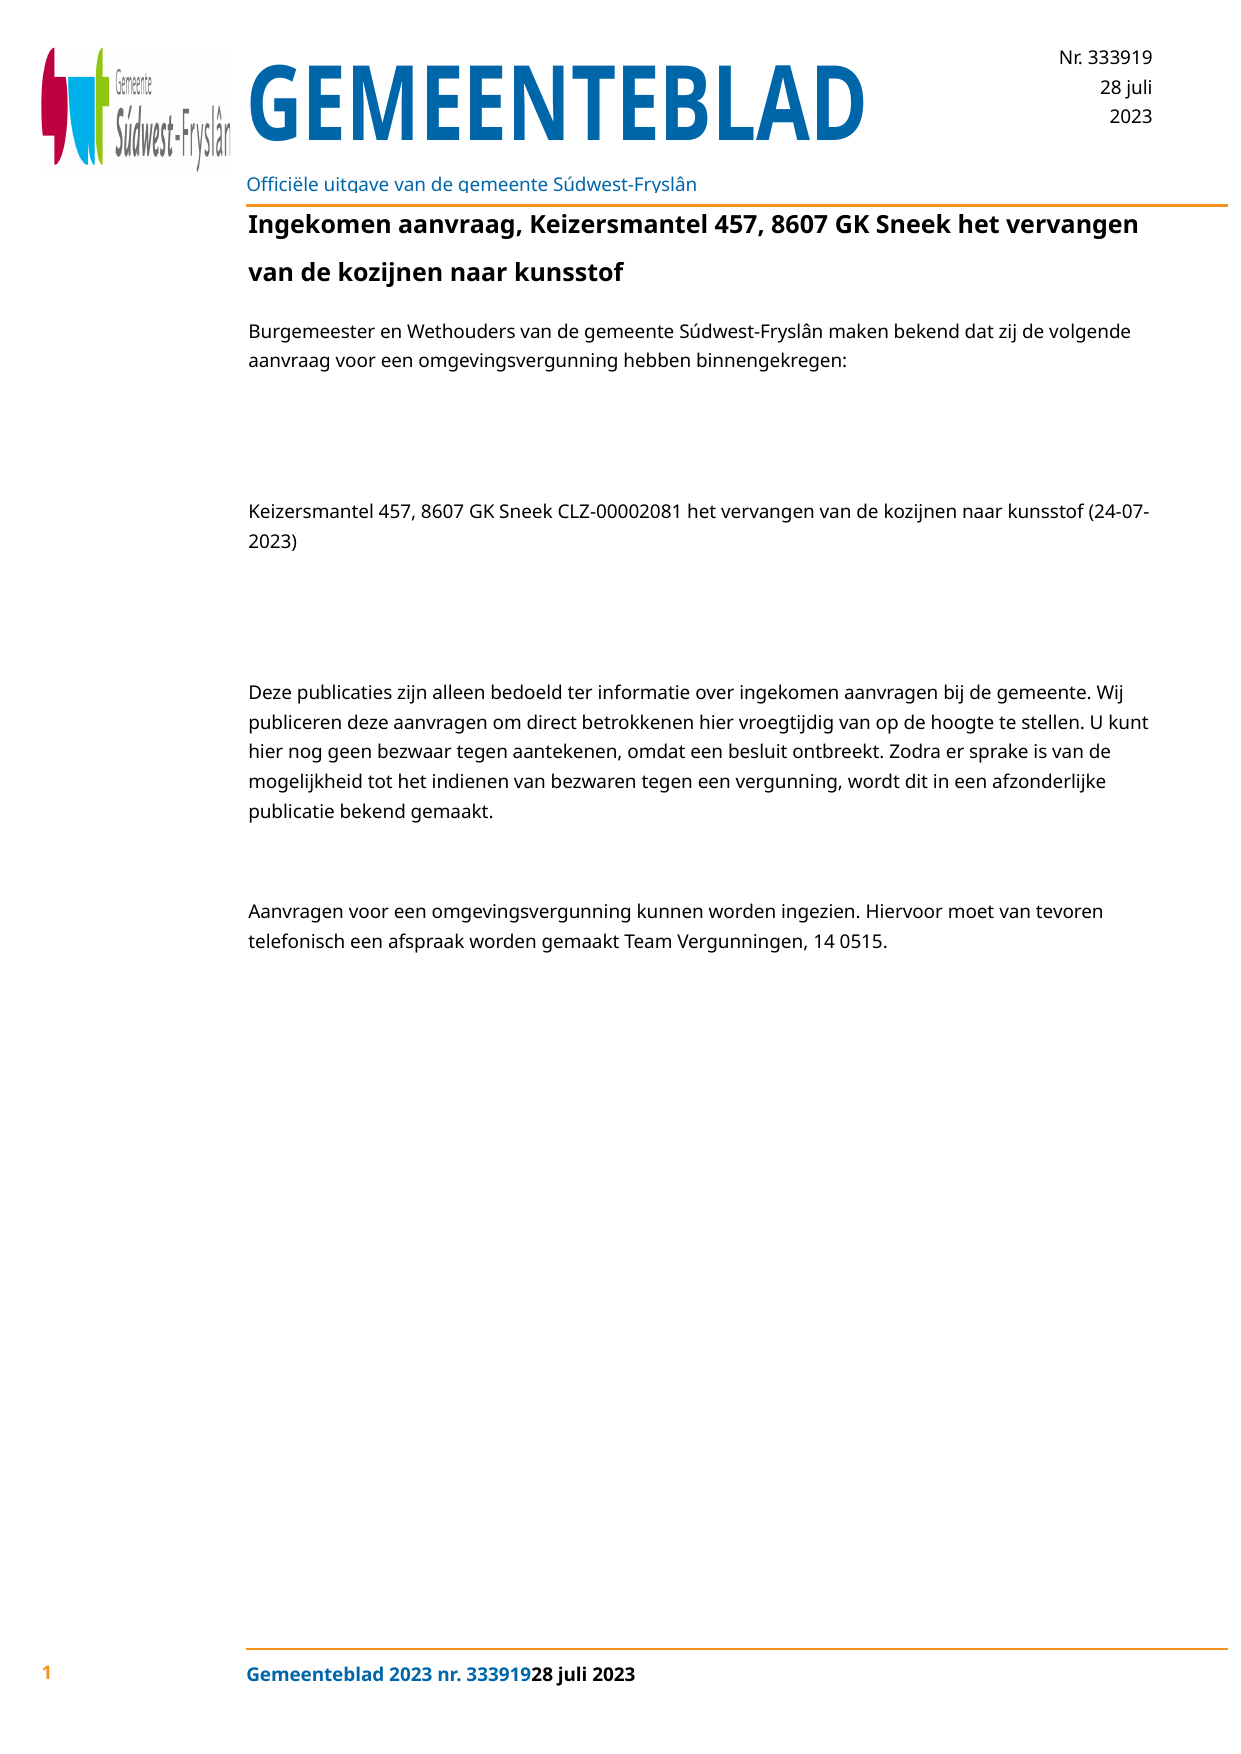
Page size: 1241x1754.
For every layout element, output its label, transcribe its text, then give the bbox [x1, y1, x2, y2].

text Burgemeester en Wethouders van de gemeente Súdwest-Fryslân maken bekend dat zij de volgende aanvraag voor een omgevingsvergunning hebben binnengekregen: [248, 318, 1152, 373]
text Keizersmantel 457, 8607 GK Sneek CLZ-00002081 het vervangen van de kozijnen naar kunsstof (24-07-2023) [248, 499, 1152, 554]
text Ingekomen aanvraag, Keizersmantel 457, 8607 GK Sneek het vervangen van de kozijnen naar kunsstof [248, 207, 1152, 288]
text Deze publicaties zijn alleen bedoeld ter informatie over ingekomen aanvragen bij de gemeente. Wij publiceren deze aanvragen om direct betrokkenen hier vroegtijdig van op de hoogte te stellen. U kunt hier nog geen bezwaar tegen aantekenen, omdat een besluit ontbreekt. Zodra er sprake is van de mogelijkheid tot het indienen van bezwaren tegen een vergunning, wordt dit in een afzonderlijke publicatie bekend gemaakt. [248, 679, 1152, 824]
text Aanvragen voor een omgevingsvergunning kunnen worden ingezien. Hiervoor moet van tevoren telefonisch een afspraak worden gemaakt Team Vergunningen, 14 0515. [248, 899, 1152, 954]
picture [41, 47, 231, 172]
